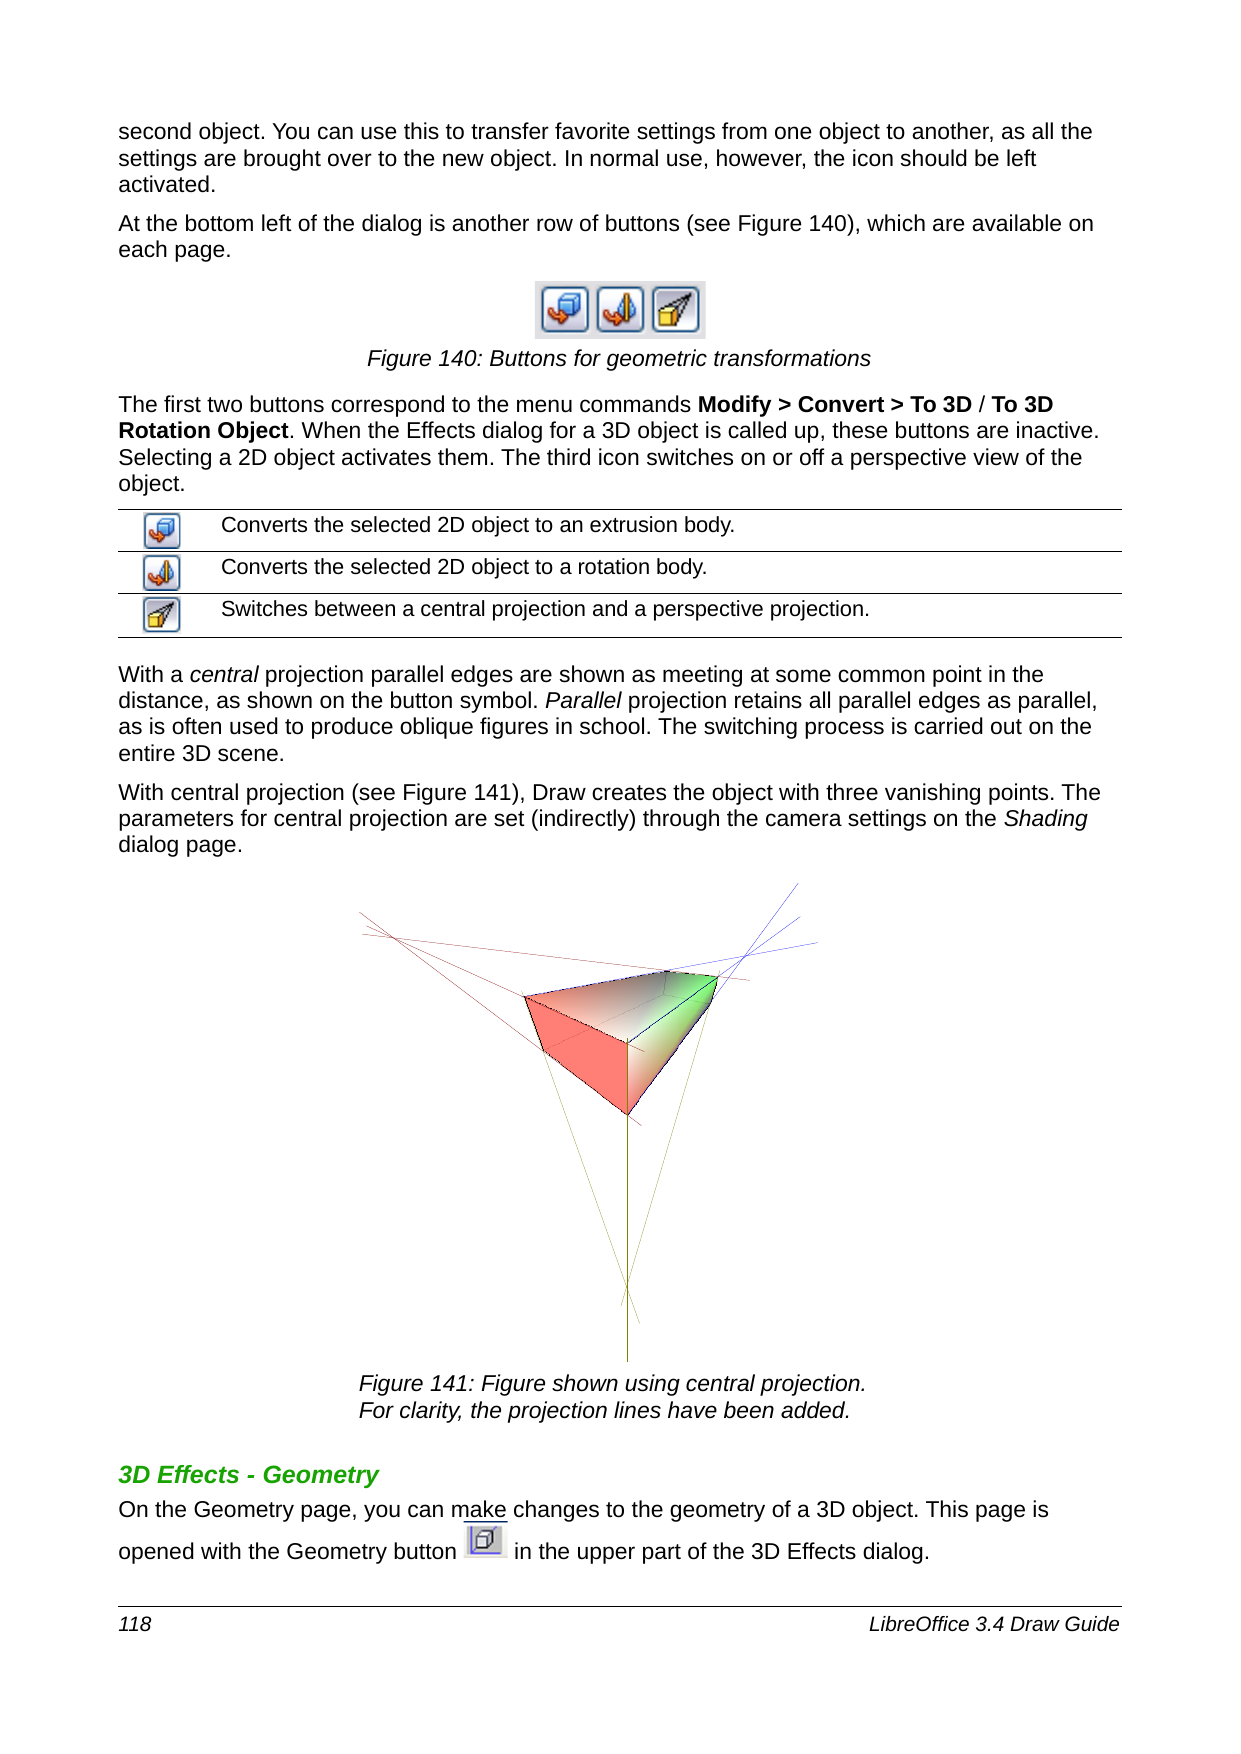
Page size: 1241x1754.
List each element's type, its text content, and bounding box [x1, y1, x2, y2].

picture [143, 512, 181, 549]
picture [463, 1521, 508, 1558]
text The first two buttons correspond to the menu commands Modify > Convert > To 3D / To 3D Rotation Object. When the Effects dialog for a 3D object is called up, these buttons are inactive. Selecting a 2D object activates them. The third icon switches on or off a perspective view of the object. [118, 391, 1122, 497]
text With a central projection parallel edges are shown as meeting at some common point in the distance, as shown on the button symbol. Parallel projection retains all parallel edges as parallel, as is often used to produce oblique figures in school. The switching process is carried out on the entire 3D scene. [118, 661, 1122, 766]
text On the Geometry page, you can make changes to the geometry of a 3D object. This page is opened with the Geometry button in the upper part of the 3D Effects dialog. [118, 1496, 1122, 1564]
text At the bottom left of the dialog is another row of buttons (see Figure 140), which are available on each page. [118, 210, 1122, 262]
text With central projection (see Figure 141), Draw creates the object with three vanishing points. The parameters for central projection are set (indirectly) through the camera settings on the Shading dialog page. [118, 778, 1122, 857]
picture [142, 554, 182, 591]
text second object. You can use this to transfer favorite settings from one object to another, as all the settings are brought over to the new object. In normal use, however, the icon should be left activated. [118, 118, 1122, 197]
text Figure 141: Figure shown using central projection. For clarity, the projection lines have been added. [358, 1370, 882, 1423]
picture [142, 596, 182, 634]
text Figure 140: Buttons for geometric transformations [367, 345, 873, 371]
table_cell Switches between a central projection and a perspective projection. [205, 594, 1122, 637]
table_cell Converts the selected 2D object to a rotation body. [205, 552, 1122, 593]
subtitle 3D Effects - Geometry [118, 1460, 1122, 1489]
table_header Converts the selected 2D object to an extrusion body. [205, 510, 1122, 551]
picture [534, 281, 706, 339]
table_header [118, 510, 205, 551]
table_cell [118, 594, 205, 637]
table_cell [118, 552, 205, 593]
